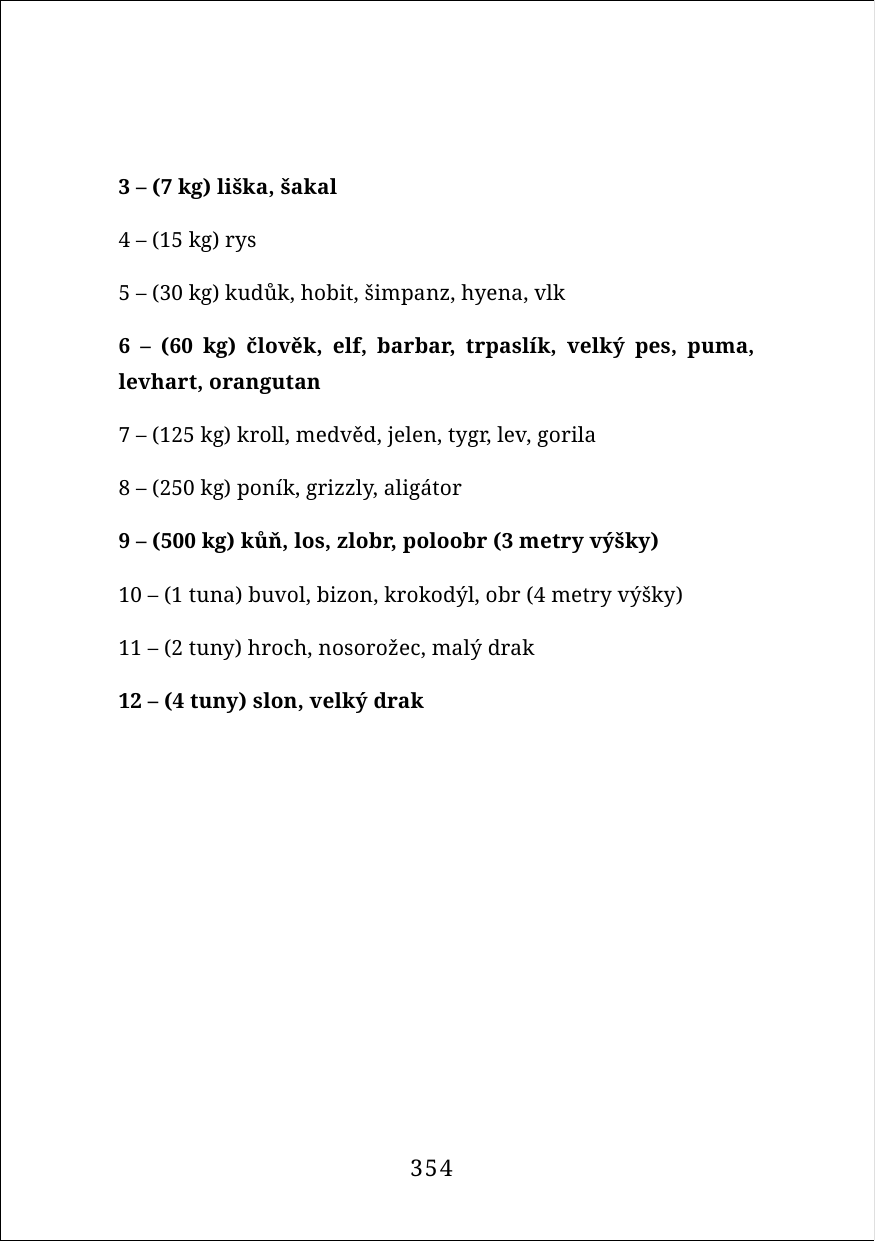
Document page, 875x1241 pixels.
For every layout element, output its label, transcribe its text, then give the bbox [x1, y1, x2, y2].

text 4 – (15 kg) rys [118, 225, 756, 253]
text 12 – (4 tuny) slon, velký drak [118, 686, 756, 715]
text 9 – (500 kg) kůň, los, zlobr, poloobr (3 metry výšky) [118, 527, 756, 555]
text 11 – (2 tuny) hroch, nosorožec, malý drak [118, 633, 756, 662]
text 10 – (1 tuna) buvol, bizon, krokodýl, obr (4 metry výšky) [118, 580, 756, 608]
text 6 – (60 kg) člověk, elf, barbar, trpaslík, velký pes, puma, levhart, orangutan [118, 331, 756, 395]
text 3 – (7 kg) liška, šakal [118, 172, 756, 200]
text 7 – (125 kg) kroll, medvěd, jelen, tygr, lev, gorila [118, 420, 756, 449]
text 8 – (250 kg) poník, grizzly, aligátor [118, 473, 756, 502]
text 5 – (30 kg) kudůk, hobit, šimpanz, hyena, vlk [118, 278, 756, 307]
